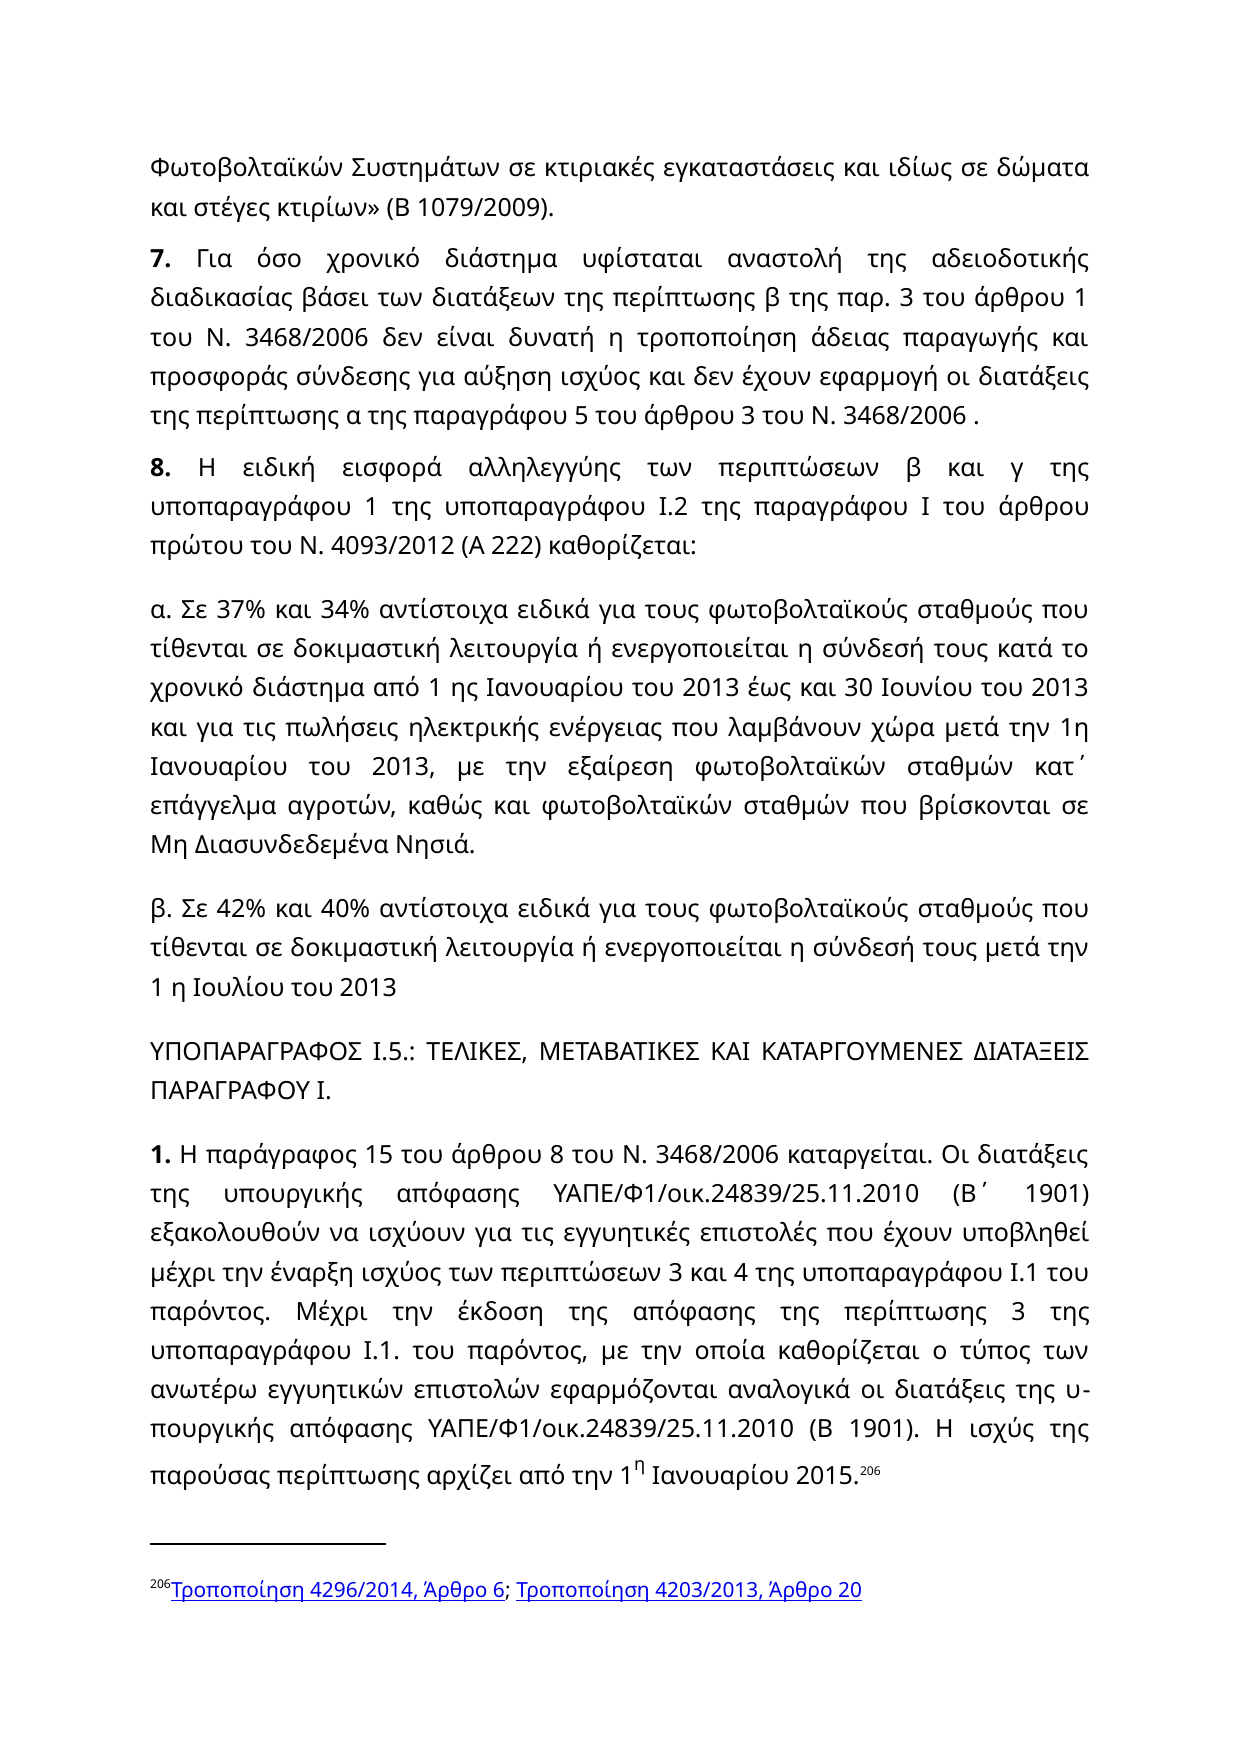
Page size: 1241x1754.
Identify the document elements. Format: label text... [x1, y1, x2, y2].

text ΥΠΟΠΑΡΑΓΡΑΦΟΣ Ι.5.: ΤΕΛΙΚΕΣ, ΜΕΤΑΒΑΤΙΚΕΣ ΚΑΙ ΚΑΤΑΡΓΟΥΜΕΝΕΣ ΔΙΑΤΑΞΕΙΣ ΠΑΡΑΓΡΑΦΟΥ Ι. [150, 1033, 1090, 1107]
text 7. Για όσο χρονικό διάστημα υφίσταται αναστολή της αδειοδοτικής διαδικασίας βάσει των διατάξεων της περίπτωσης β της παρ. 3 του άρθρου 1 του Ν. 3468/2006 δεν είναι δυνατή η τροποποίηση άδειας παραγωγής και προσφοράς σύνδεσης για αύξηση ισχύος και δεν έχουν εφαρμογή οι διατάξεις της περίπτωσης α της παραγράφου 5 του άρθρου 3 του Ν. 3468/2006 . [150, 241, 1090, 432]
text β. Σε 42% και 40% αντίστοιχα ειδικά για τους φωτοβολταϊκούς σταθμούς που τίθενται σε δοκιμαστική λειτουργία ή ενεργοποιείται η σύνδεσή τους μετά την 1 η Ιουλίου του 2013 [150, 891, 1090, 1003]
text 1. Η παράγραφος 15 του άρθρου 8 του Ν. 3468/2006 καταργείται. Οι διατάξεις της υπουργικής απόφασης ΥΑΠΕ/Φ1/οικ.24839/25.11.2010 (Β΄ 1901) εξακολουθούν να ισχύουν για τις εγγυητικές επιστολές που έχουν υποβληθεί μέχρι την έναρξη ισχύος των περιπτώσεων 3 και 4 της υποπαραγράφου Ι.1 του παρόντος. Μέχρι την έκδοση της απόφασης της περίπτωσης 3 της υποπαραγράφου Ι.1. του παρόντος, με την οποία καθορίζεται ο τύπος των ανωτέρω εγγυητικών επιστολών εφαρμόζονται αναλογικά οι διατάξεις της υ­πουργικής απόφασης ΥΑΠΕ/Φ1/οικ.24839/25.11.2010 (Β 1901). Η ισχύς της παρούσας περίπτωσης αρχίζει από την 1η Ιανουαρίου 2015. [150, 1137, 1090, 1494]
text Τροποποίηση 4296/2014, Άρθρο 6; Τροποποίηση 4203/2013, Άρθρο 20 [150, 1576, 1090, 1604]
text Φωτοβολταϊκών Συστημάτων σε κτιριακές εγκαταστάσεις και ιδίως σε δώματα και στέγες κτιρίων» (Β 1079/2009). [150, 150, 1090, 223]
text α. Σε 37% και 34% αντίστοιχα ειδικά για τους φωτοβολταϊκούς σταθμούς που τίθενται σε δοκιμαστική λειτουργία ή ενεργοποιείται η σύνδεσή τους κατά το χρονικό διάστημα από 1 ης Ιανουαρίου του 2013 έως και 30 Ιουνίου του 2013 και για τις πωλήσεις ηλεκτρικής ενέργειας που λαμβάνουν χώρα μετά την 1η Ιανουαρίου του 2013, με την εξαίρεση φωτοβολταϊκών σταθμών κατ΄ επάγγελμα αγροτών, καθώς και φωτοβολταϊκών σταθμών που βρίσκονται σε Μη Διασυνδεδεμένα Νησιά. [150, 592, 1090, 861]
text 8. Η ειδική εισφορά αλληλεγγύης των περιπτώσεων β και γ της υποπαραγράφου 1 της υποπαραγράφου Ι.2 της παραγράφου Ι του άρθρου πρώτου του Ν. 4093/2012 (Α 222) καθορίζεται: [150, 449, 1090, 562]
